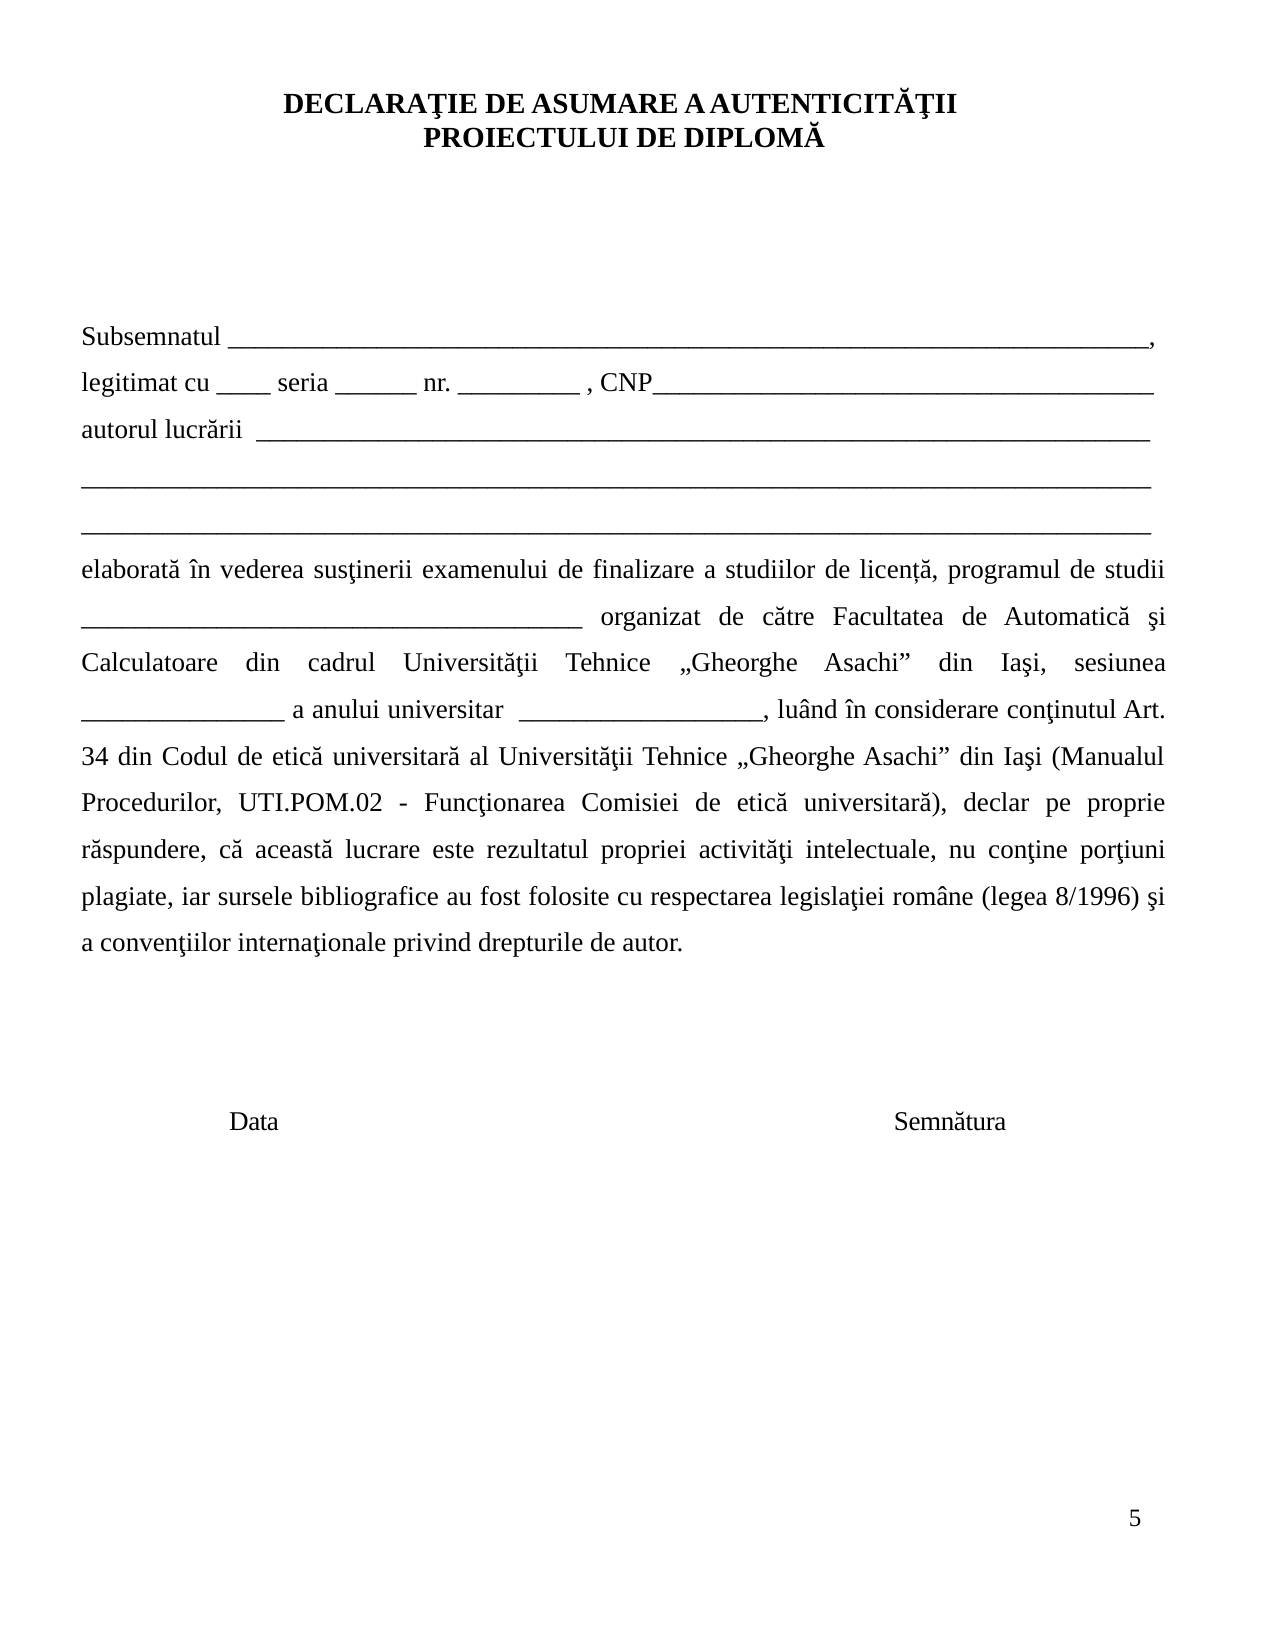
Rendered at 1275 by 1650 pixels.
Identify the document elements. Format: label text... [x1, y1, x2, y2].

text legitimat cu ____ seria ______ nr. _________ , CNP_____________________________________ [81, 366, 1167, 398]
text autorul lucrării __________________________________________________________________ [81, 413, 1167, 444]
text Subsemnatul ____________________________________________________________________, [81, 320, 1167, 351]
text elaborată în vederea susţinerii examenului de finalizare a studiilor de licență, programul de studii _____________________________________ organizat de către Facultatea de Automatică şi Calculatoare din cadrul Universităţii Tehnice „Gheorghe Asachi” din Iaşi, sesiunea _______________ a anului universitar __________________, luând în considerare conţinutul Art. 34 din Codul de etică universitară al Universităţii Tehnice „Gheorghe Asachi” din Iaşi (Manualul Procedurilor, UTI.POM.02 - Funcţionarea Comisiei de etică universitară), declar pe proprie răspundere, că această lucrare este rezultatul propriei activităţi intelectuale, nu conţine porţiuni plagiate, iar sursele bibliografice au fost folosite cu respectarea legislaţiei române (legea 8/1996) şi a convenţiilor internaţionale privind drepturile de autor. [81, 553, 1167, 958]
text PROIECTULUI DE DIPLOMĂ [81, 120, 1167, 153]
text _______________________________________________________________________________ [81, 506, 1167, 538]
text Data Semnătura [81, 1105, 1167, 1136]
text _______________________________________________________________________________ [81, 460, 1167, 491]
text DECLARAŢIE DE ASUMARE A AUTENTICITĂŢII [81, 86, 1167, 120]
